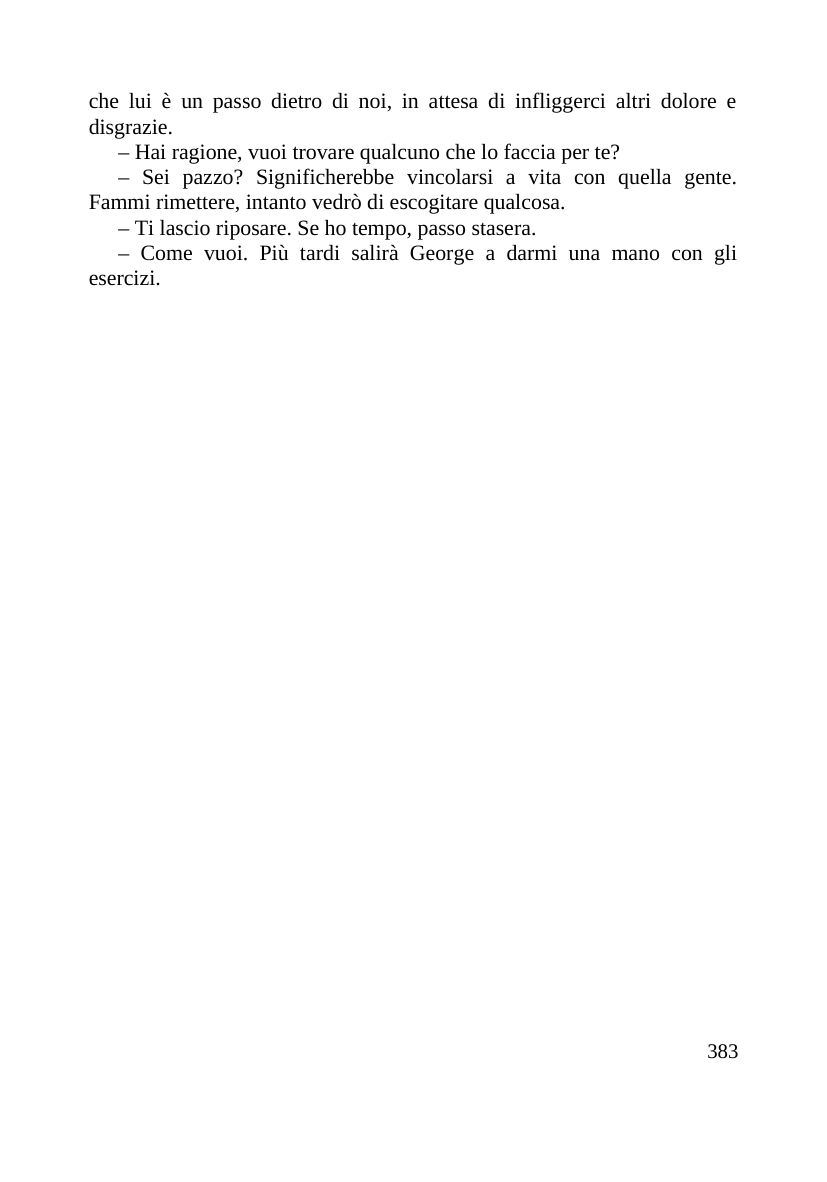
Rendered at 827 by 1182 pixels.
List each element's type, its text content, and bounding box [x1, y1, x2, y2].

text – Ti lascio riposare. Se ho tempo, passo stasera. [88, 214, 738, 240]
text – Hai ragione, vuoi trovare qualcuno che lo faccia per te? [88, 139, 738, 164]
text che lui è un passo dietro di noi, in attesa di infliggerci altri dolore e disgrazie. [88, 88, 738, 139]
text – Sei pazzo? Significherebbe vincolarsi a vita con quella gente. Fammi rimettere, intanto vedrò di escogitare qualcosa. [88, 164, 738, 214]
text – Come vuoi. Più tardi salirà George a darmi una mano con gli esercizi. [88, 240, 738, 290]
